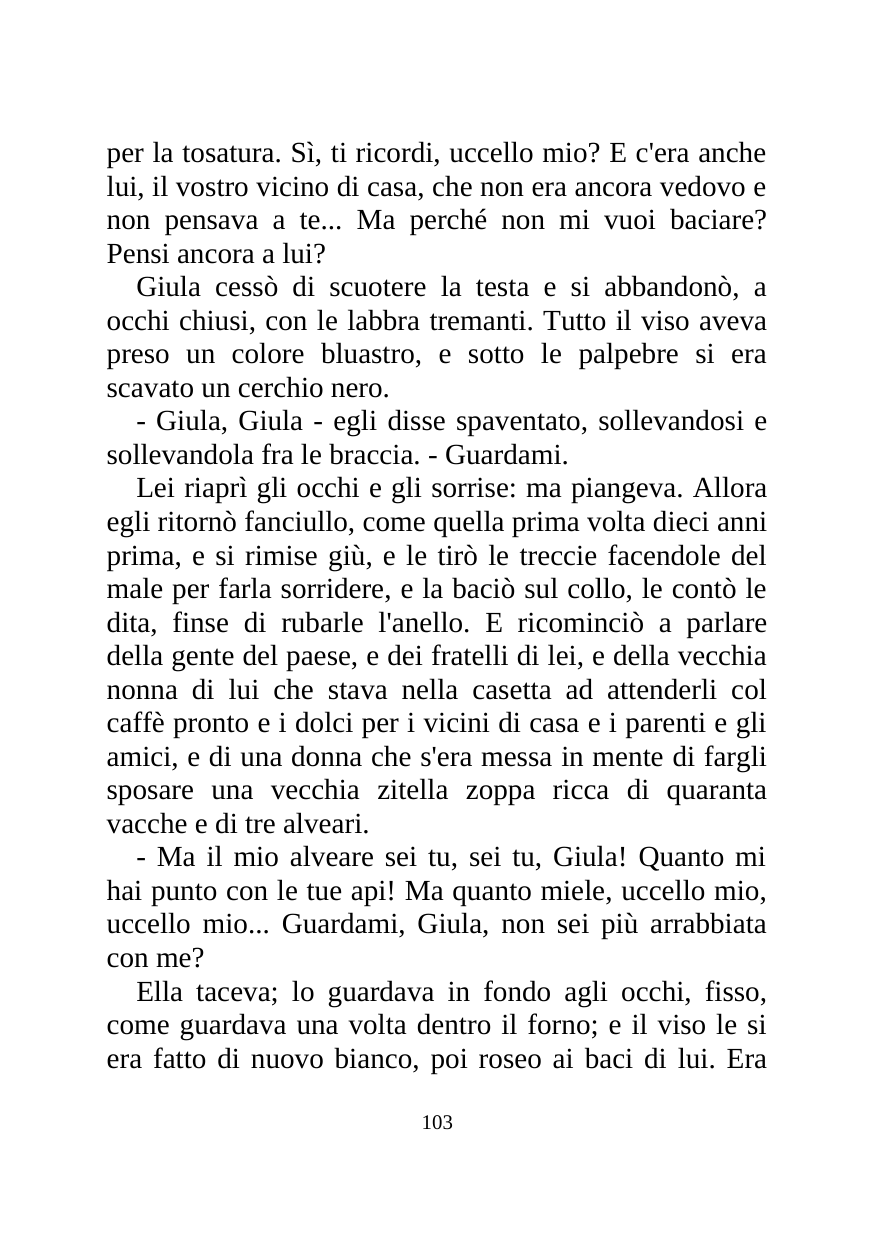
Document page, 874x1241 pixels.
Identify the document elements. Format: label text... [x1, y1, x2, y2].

text - Giula, Giula - egli disse spaventato, sollevandosi e sollevandola fra le braccia. - Guardami. [106, 403, 768, 471]
text per la tosatura. Sì, ti ricordi, uccello mio? E c'era anche lui, il vostro vicino di casa, che non era ancora vedovo e non pensava a te... Ma perché non mi vuoi baciare? Pensi ancora a lui? [106, 135, 768, 269]
text - Ma il mio alveare sei tu, sei tu, Giula! Quanto mi hai punto con le tue api! Ma quanto miele, uccello mio, uccello mio... Guardami, Giula, non sei più arrabbiata con me? [106, 839, 768, 974]
text Ella taceva; lo guardava in fondo agli occhi, fisso, come guardava una volta dentro il forno; e il viso le si era fatto di nuovo bianco, poi roseo ai baci di lui. Era [106, 974, 768, 1074]
text Lei riaprì gli occhi e gli sorrise: ma piangeva. Allora egli ritornò fanciullo, come quella prima volta dieci anni prima, e si rimise giù, e le tirò le treccie facendole del male per farla sorridere, e la baciò sul collo, le contò le dita, finse di rubarle l'anello. E ricominciò a parlare della gente del paese, e dei fratelli di lei, e della vecchia nonna di lui che stava nella casetta ad attenderli col caffè pronto e i dolci per i vicini di casa e i parenti e gli amici, e di una donna che s'era messa in mente di fargli sposare una vecchia zitella zoppa ricca di quaranta vacche e di tre alveari. [106, 471, 768, 839]
text Giula cessò di scuotere la testa e si abbandonò, a occhi chiusi, con le labbra tremanti. Tutto il viso aveva preso un colore bluastro, e sotto le palpebre si era scavato un cerchio nero. [106, 269, 768, 403]
